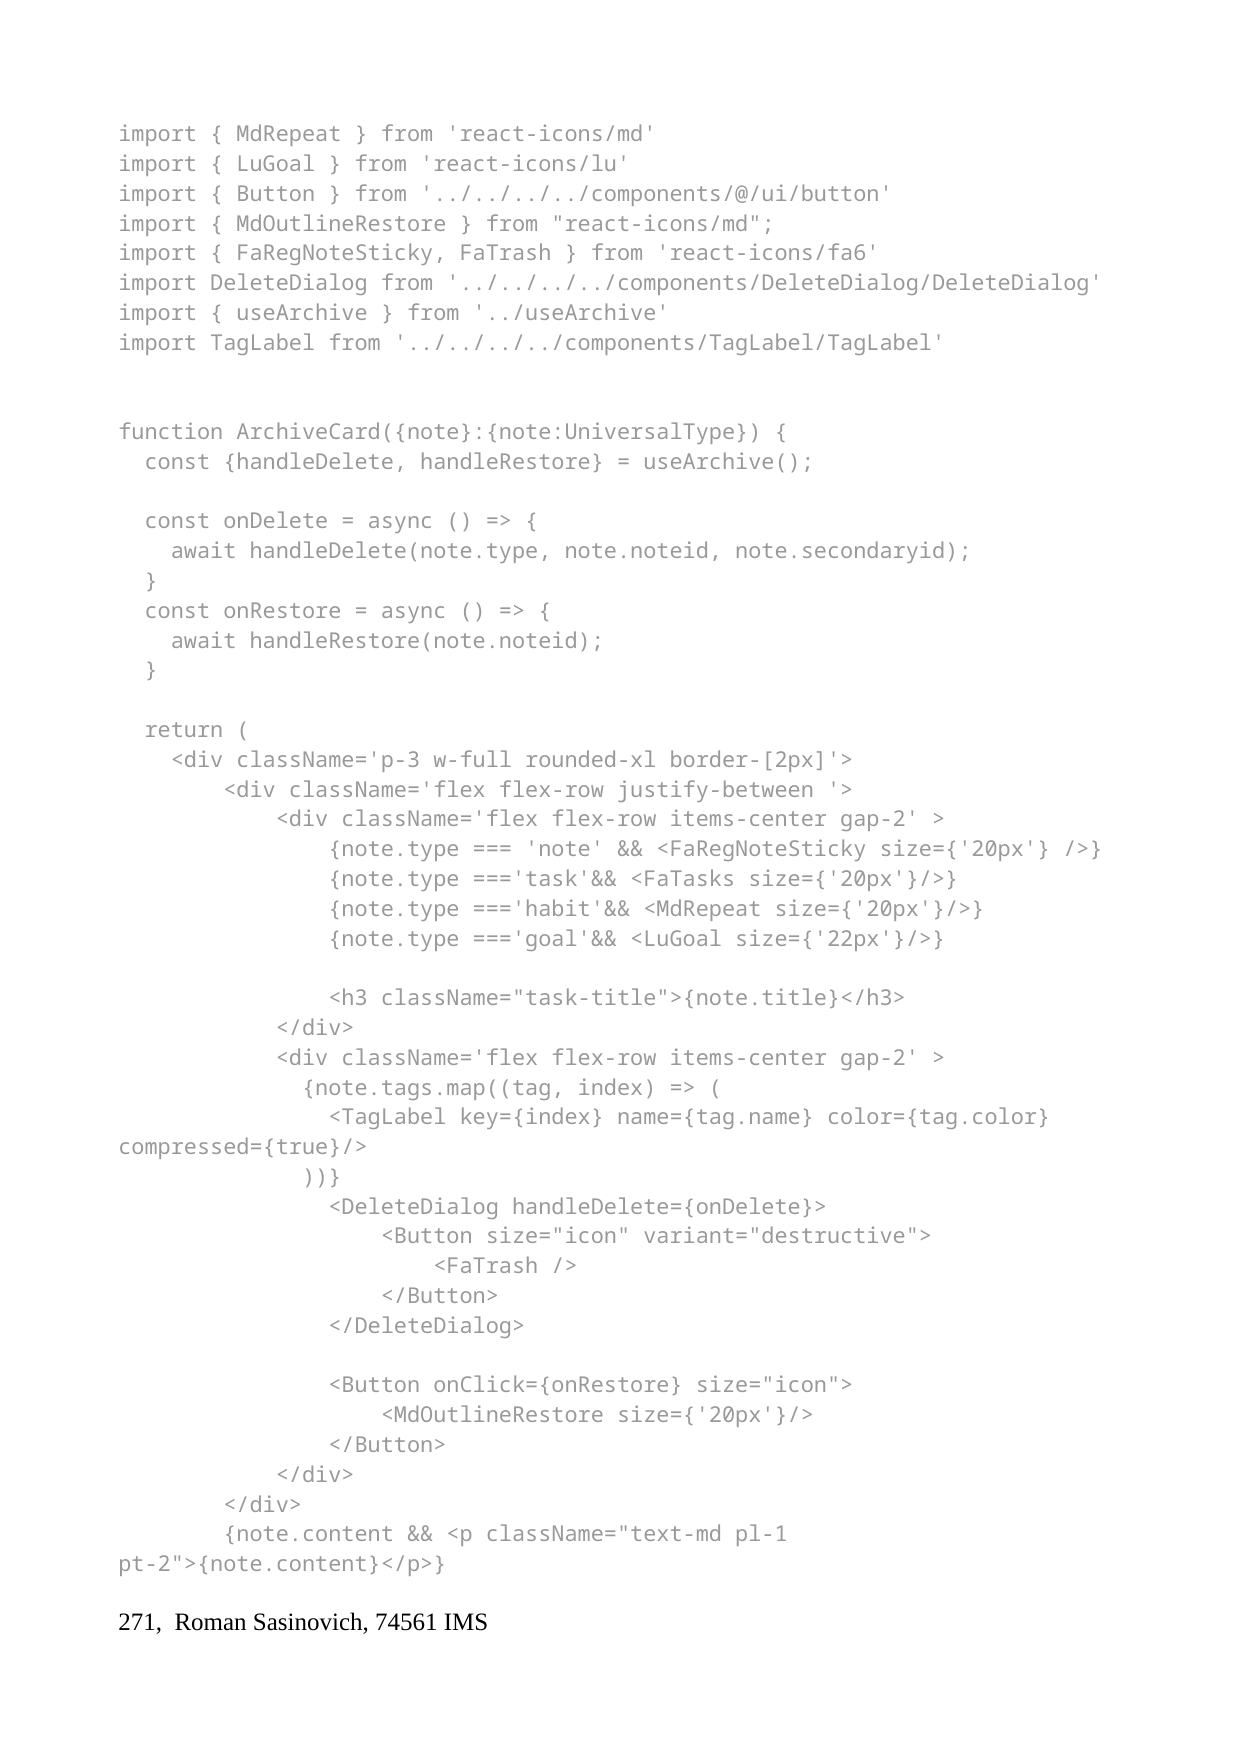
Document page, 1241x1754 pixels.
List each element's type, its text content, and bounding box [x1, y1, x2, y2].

text import { MdOutlineRestore } from "react-icons/md"; [118, 207, 1122, 237]
text await handleDelete(note.type, note.noteid, note.secondaryid); [118, 535, 1122, 565]
text } [118, 565, 1122, 595]
text <TagLabel key={index} name={tag.name} color={tag.color} compressed={true}/> [118, 1101, 1122, 1161]
text {note.tags.map((tag, index) => ( [118, 1071, 1122, 1101]
text <Button size="icon" variant="destructive"> [118, 1220, 1122, 1250]
text function ArchiveCard({note}:{note:UniversalType}) { [118, 416, 1122, 446]
text const {handleDelete, handleRestore} = useArchive(); [118, 446, 1122, 476]
text </div> [118, 1488, 1122, 1518]
text ))} [118, 1161, 1122, 1191]
text <FaTrash /> [118, 1250, 1122, 1280]
text <div className='flex flex-row justify-between '> [118, 773, 1122, 803]
text <div className='p-3 w-full rounded-xl border-[2px]'> [118, 744, 1122, 773]
text import TagLabel from '../../../../components/TagLabel/TagLabel' [118, 327, 1122, 356]
text {note.type ==='goal'&& <LuGoal size={'22px'}/>} [118, 922, 1122, 952]
text import { FaRegNoteSticky, FaTrash } from 'react-icons/fa6' [118, 237, 1122, 267]
text } [118, 654, 1122, 684]
text <DeleteDialog handleDelete={onDelete}> [118, 1191, 1122, 1220]
text import DeleteDialog from '../../../../components/DeleteDialog/DeleteDialog' [118, 267, 1122, 297]
text const onRestore = async () => { [118, 595, 1122, 624]
text </div> [118, 1012, 1122, 1042]
text {note.type ==='habit'&& <MdRepeat size={'20px'}/>} [118, 893, 1122, 922]
text {note.type ==='task'&& <FaTasks size={'20px'}/>} [118, 863, 1122, 893]
text <h3 className="task-title">{note.title}</h3> [118, 982, 1122, 1012]
text <Button onClick={onRestore} size="icon"> [118, 1369, 1122, 1399]
text const onDelete = async () => { [118, 505, 1122, 535]
text </div> [118, 1459, 1122, 1488]
text return ( [118, 714, 1122, 744]
text import { Button } from '../../../../components/@/ui/button' [118, 178, 1122, 207]
text {note.type === 'note' && <FaRegNoteSticky size={'20px'} />} [118, 833, 1122, 863]
text </Button> [118, 1280, 1122, 1310]
text await handleRestore(note.noteid); [118, 624, 1122, 654]
text <MdOutlineRestore size={'20px'}/> [118, 1399, 1122, 1429]
text </DeleteDialog> [118, 1310, 1122, 1339]
text </Button> [118, 1429, 1122, 1459]
text {note.content && <p className="text-md pl-1 pt-2">{note.content}</p>} [118, 1518, 1122, 1578]
text import { useArchive } from '../useArchive' [118, 297, 1122, 327]
text <div className='flex flex-row items-center gap-2' > [118, 1042, 1122, 1071]
text <div className='flex flex-row items-center gap-2' > [118, 803, 1122, 833]
text import { LuGoal } from 'react-icons/lu' [118, 148, 1122, 178]
text import { MdRepeat } from 'react-icons/md' [118, 118, 1122, 148]
